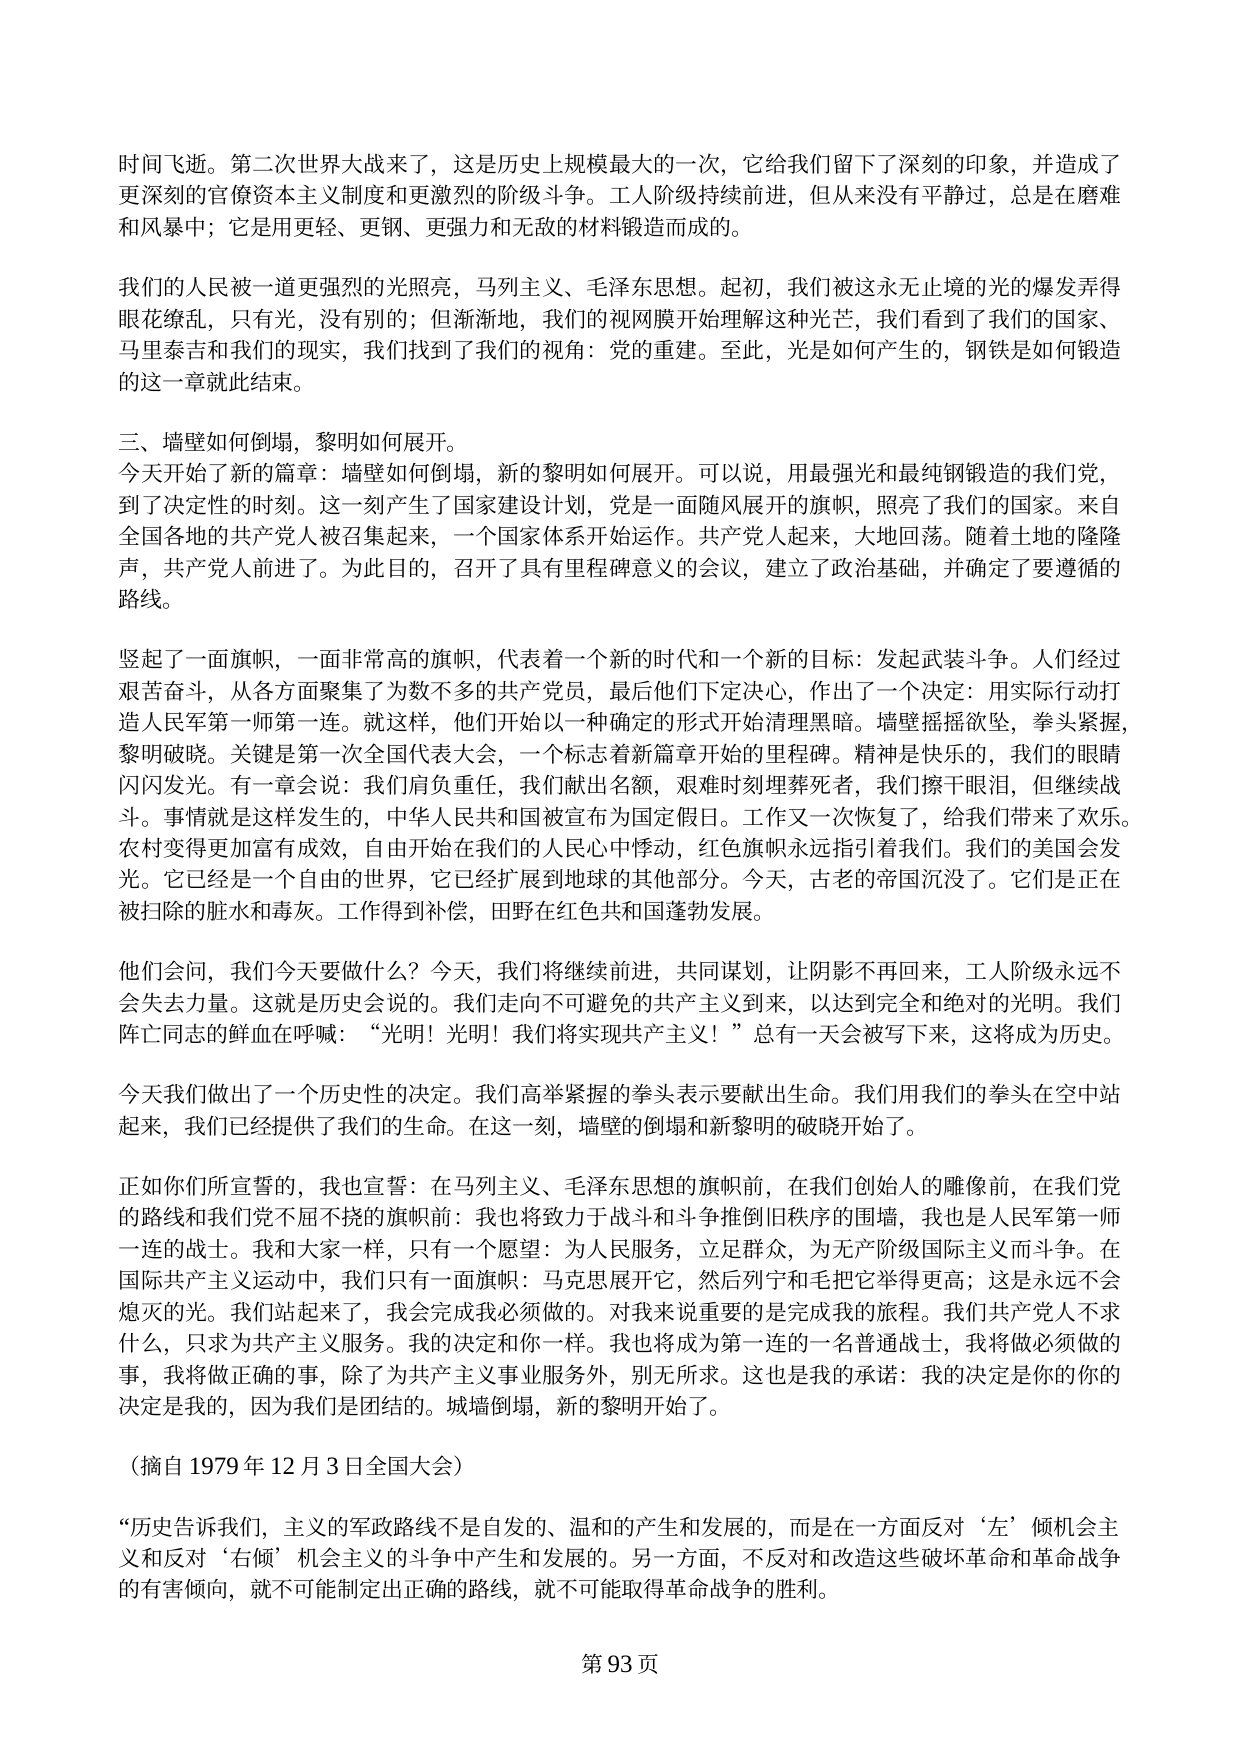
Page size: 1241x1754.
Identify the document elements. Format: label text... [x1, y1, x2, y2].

text 今天开始了新的篇章：墙壁如何倒塌，新的黎明如何展开。可以说，用最强光和最纯钢锻造的我们党，到了决定性的时刻。这一刻产生了国家建设计划，党是一面随风展开的旗帜，照亮了我们的国家。来自全国各地的共产党人被召集起来，一个国家体系开始运作。共产党人起来，大地回荡。随着土地的隆隆声，共产党人前进了。为此目的，召开了具有里程碑意义的会议，建立了政治基础，并确定了要遵循的路线。 [118, 456, 1122, 614]
text （摘自1979年12月3日全国大会） [118, 1449, 1122, 1481]
text 竖起了一面旗帜，一面非常高的旗帜，代表着一个新的时代和一个新的目标：发起武装斗争。人们经过艰苦奋斗，从各方面聚集了为数不多的共产党员，最后他们下定决心，作出了一个决定：用实际行动打造人民军第一师第一连。就这样，他们开始以一种确定的形式开始清理黑暗。墙壁摇摇欲坠，拳头紧握，黎明破晓。关键是第一次全国代表大会，一个标志着新篇章开始的里程碑。精神是快乐的，我们的眼睛闪闪发光。有一章会说：我们肩负重任，我们献出名额，艰难时刻埋葬死者，我们擦干眼泪，但继续战斗。事情就是这样发生的，中华人民共和国被宣布为国定假日。工作又一次恢复了，给我们带来了欢乐。农村变得更加富有成效，自由开始在我们的人民心中悸动，红色旗帜永远指引着我们。我们的美国会发光。它已经是一个自由的世界，它已经扩展到地球的其他部分。今天，古老的帝国沉没了。它们是正在被扫除的脏水和毒灰。工作得到补偿，田野在红色共和国蓬勃发展。 [118, 642, 1122, 926]
text 今天我们做出了一个历史性的决定。我们高举紧握的拳头表示要献出生命。我们用我们的拳头在空中站起来，我们已经提供了我们的生命。在这一刻，墙壁的倒塌和新黎明的破晓开始了。 [118, 1077, 1122, 1140]
text 我们的人民被一道更强烈的光照亮，马列主义、毛泽东思想。起初，我们被这永无止境的光的爆发弄得眼花缭乱，只有光，没有别的；但渐渐地，我们的视网膜开始理解这种光芒，我们看到了我们的国家、马里泰吉和我们的现实，我们找到了我们的视角：党的重建。至此，光是如何产生的，钢铁是如何锻造的这一章就此结束。 [118, 270, 1122, 396]
text “历史告诉我们，主义的军政路线不是自发的、温和的产生和发展的，而是在一方面反对‘左’倾机会主义和反对‘右倾’机会主义的斗争中产生和发展的。另一方面，不反对和改造这些破坏革命和革命战争的有害倾向，就不可能制定出正确的路线，就不可能取得革命战争的胜利。 [118, 1510, 1122, 1604]
text 正如你们所宣誓的，我也宣誓：在马列主义、毛泽东思想的旗帜前，在我们创始人的雕像前，在我们党的路线和我们党不屈不挠的旗帜前：我也将致力于战斗和斗争推倒旧秩序的围墙，我也是人民军第一师一连的战士。我和大家一样，只有一个愿望：为人民服务，立足群众，为无产阶级国际主义而斗争。在国际共产主义运动中，我们只有一面旗帜：马克思展开它，然后列宁和毛把它举得更高；这是永远不会熄灭的光。我们站起来了，我会完成我必须做的。对我来说重要的是完成我的旅程。我们共产党人不求什么，只求为共产主义服务。我的决定和你一样。我也将成为第一连的一名普通战士，我将做必须做的事，我将做正确的事，除了为共产主义事业服务外，别无所求。这也是我的承诺：我的决定是你的你的决定是我的，因为我们是团结的。城墙倒塌，新的黎明开始了。 [118, 1169, 1122, 1421]
text 他们会问，我们今天要做什么？今天，我们将继续前进，共同谋划，让阴影不再回来，工人阶级永远不会失去力量。这就是历史会说的。我们走向不可避免的共产主义到来，以达到完全和绝对的光明。我们阵亡同志的鲜血在呼喊：“光明！光明！我们将实现共产主义！”总有一天会被写下来，这将成为历史。 [118, 954, 1122, 1049]
text 三、墙壁如何倒塌，黎明如何展开。 [118, 425, 1122, 456]
text 时间飞逝。第二次世界大战来了，这是历史上规模最大的一次，它给我们留下了深刻的印象，并造成了更深刻的官僚资本主义制度和更激烈的阶级斗争。工人阶级持续前进，但从来没有平静过，总是在磨难和风暴中；它是用更轻、更钢、更强力和无敌的材料锻造而成的。 [118, 147, 1122, 242]
